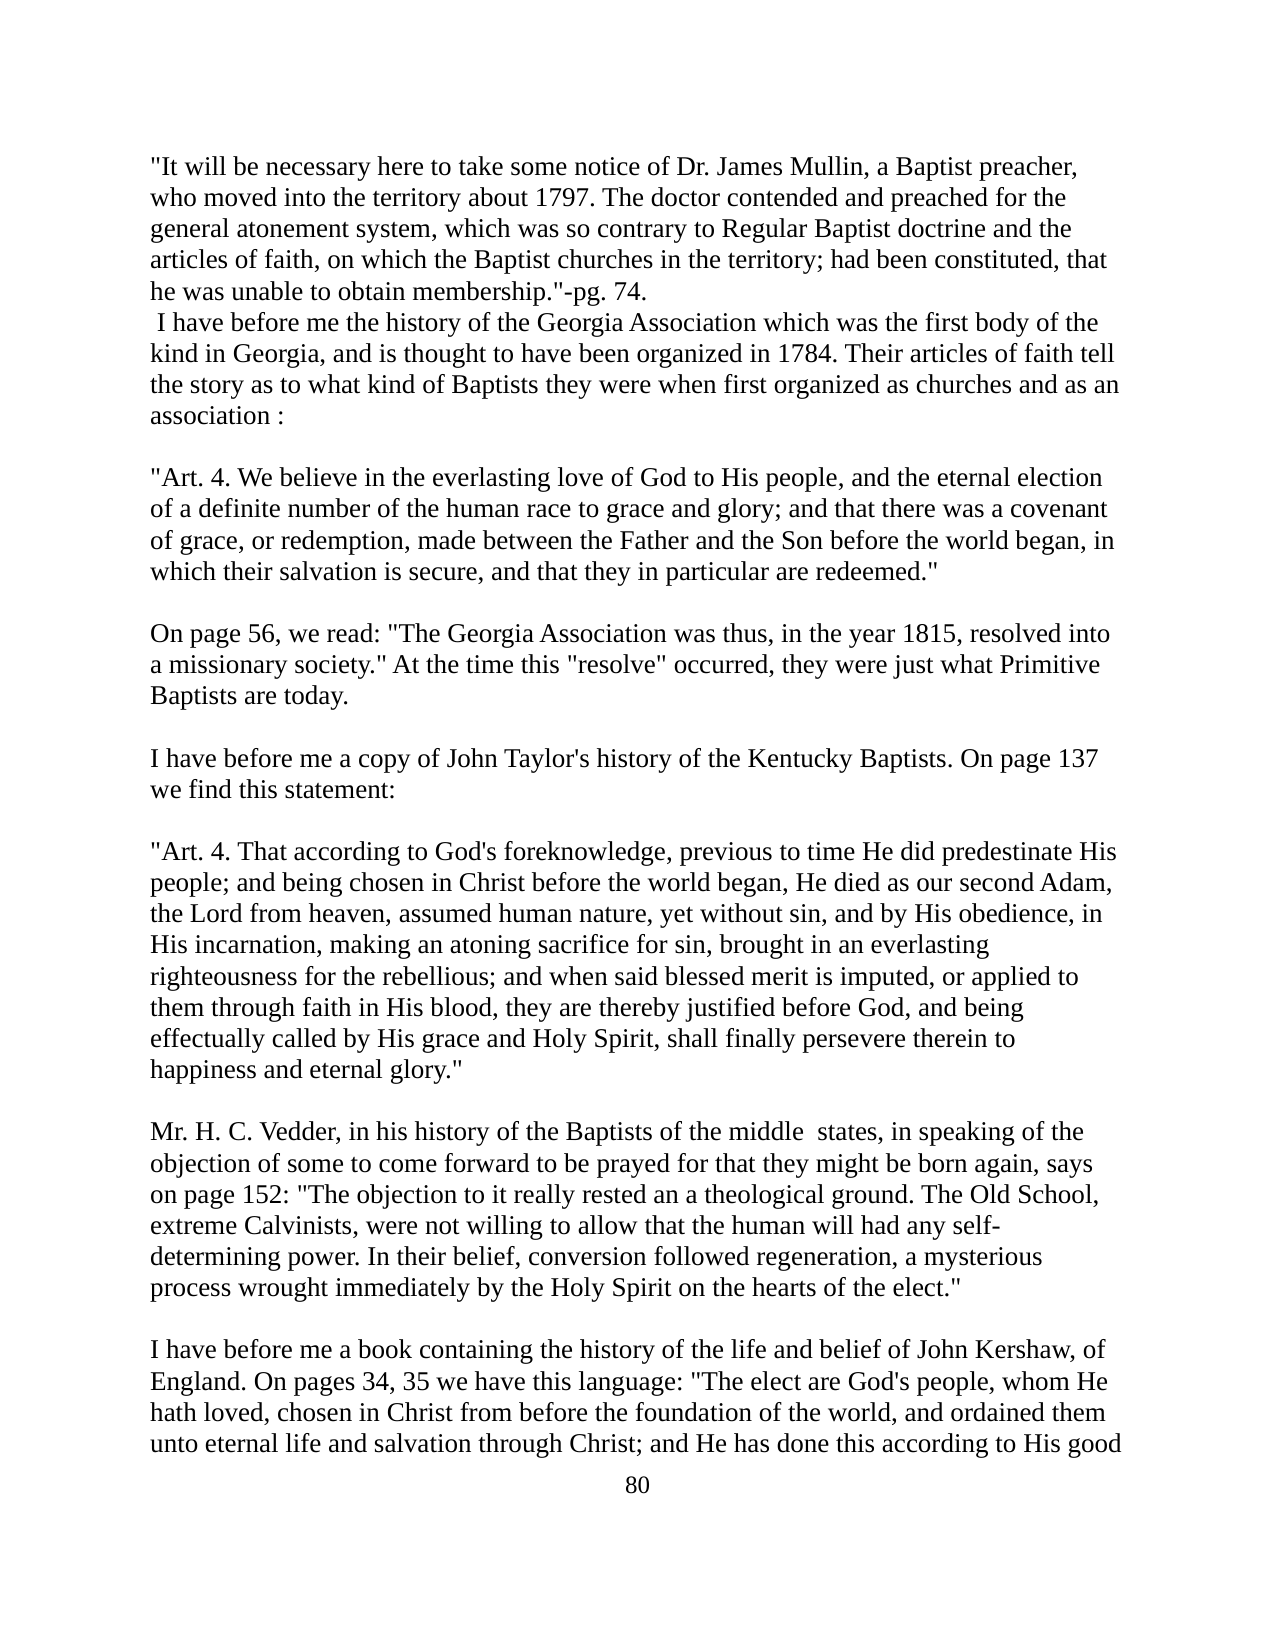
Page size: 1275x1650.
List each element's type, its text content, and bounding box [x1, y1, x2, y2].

text Mr. H. C. Vedder, in his history of the Baptists of the middle states, in speaking of the objection of some to come forward to be prayed for that they might be born again, says on page 152: "The objection to it really rested an a theological ground. The Old School, extreme Calvinists, were not willing to allow that the human will had any self-determining power. In their belief, conversion followed regeneration, a mysterious process wrought immediately by the Holy Spirit on the hearts of the elect." [150, 1116, 1125, 1302]
text I have before me a book containing the history of the life and belief of John Kershaw, of England. On pages 34, 35 we have this language: "The elect are God's people, whom He hath loved, chosen in Christ from before the foundation of the world, and ordained them unto eternal life and salvation through Christ; and He has done this according to His good [150, 1333, 1125, 1458]
text "Art. 4. That according to God's foreknowledge, previous to time He did predestinate His people; and being chosen in Christ before the world began, He died as our second Adam, the Lord from heaven, assumed human nature, yet without sin, and by His obedience, in His incarnation, making an atoning sacrifice for sin, brought in an everlasting righteousness for the rebellious; and when said blessed merit is imputed, or applied to them through faith in His blood, they are thereby justified before God, and being effectually called by His grace and Holy Spirit, shall finally persevere therein to happiness and eternal glory." [150, 835, 1125, 1084]
text "Art. 4. We believe in the everlasting love of God to His people, and the eternal election of a definite number of the human race to grace and glory; and that there was a covenant of grace, or redemption, made between the Father and the Son before the world began, in which their salvation is secure, and that they in particular are redeemed." [150, 461, 1125, 586]
text On page 56, we read: "The Georgia Association was thus, in the year 1815, resolved into a missionary society." At the time this "resolve" occurred, they were just what Primitive Baptists are today. [150, 617, 1125, 711]
text "It will be necessary here to take some notice of Dr. James Mullin, a Baptist preacher, who moved into the territory about 1797. The doctor contended and preached for the general atonement system, which was so contrary to Regular Baptist doctrine and the articles of faith, on which the Baptist churches in the territory; had been constituted, that he was unable to obtain membership."-pg. 74. [150, 150, 1125, 306]
text I have before me a copy of John Taylor's history of the Kentucky Baptists. On page 137 we find this statement: [150, 742, 1125, 804]
text I have before me the history of the Georgia Association which was the first body of the kind in Georgia, and is thought to have been organized in 1784. Their articles of faith tell the story as to what kind of Baptists they were when first organized as churches and as an association : [150, 306, 1125, 430]
